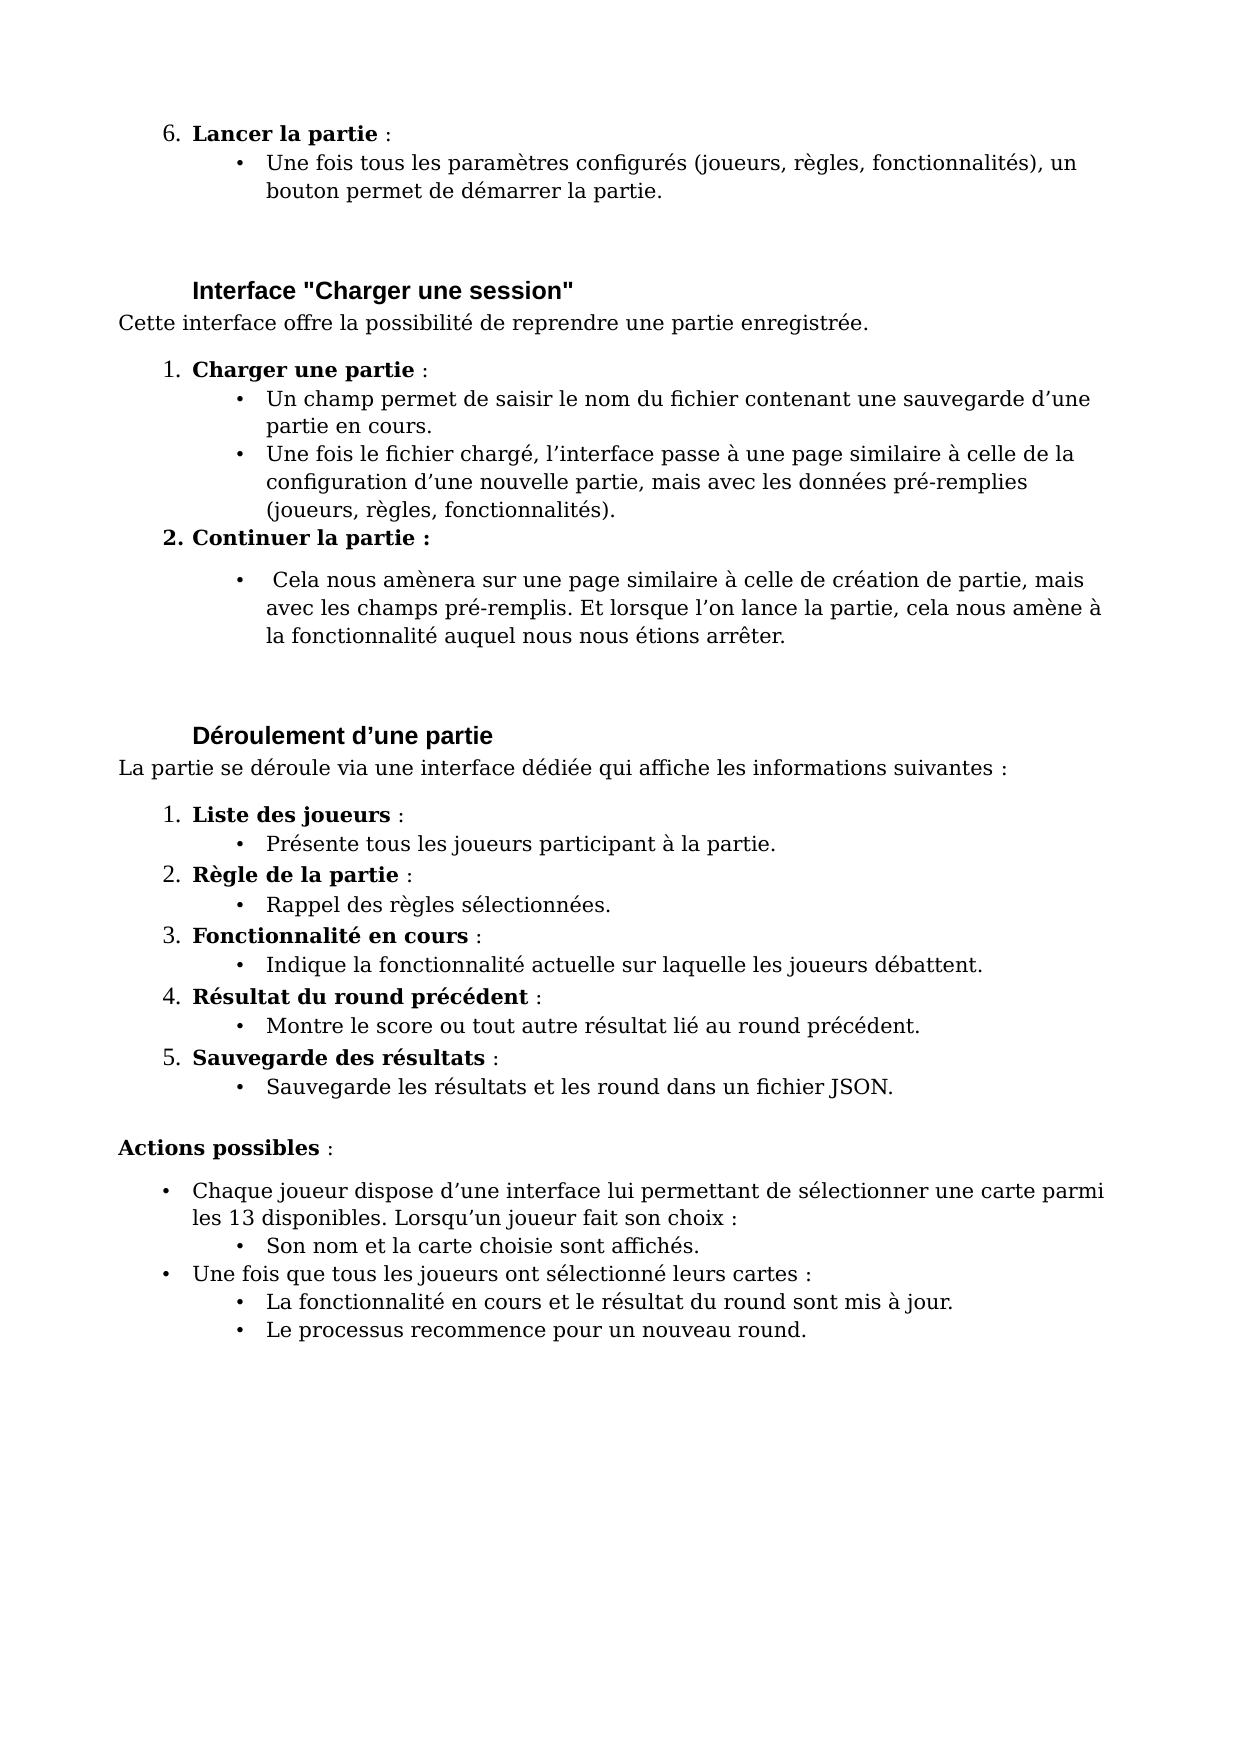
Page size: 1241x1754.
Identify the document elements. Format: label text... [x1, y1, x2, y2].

list Un champ permet de saisir le nom du fichier contenant une sauvegarde d’une partie en cours. [236, 387, 1122, 439]
list Une fois le fichier chargé, l’interface passe à une page similaire à celle de la configuration d’une nouvelle partie, mais avec les données pré-remplies (joueurs, règles, fonctionnalités). [236, 442, 1122, 522]
list Présente tous les joueurs participant à la partie. [236, 832, 1122, 856]
list Continuer la partie : [162, 526, 1122, 550]
text Cette interface offre la possibilité de reprendre une partie enregistrée. [118, 311, 1122, 336]
list Fonctionnalité en cours : [162, 920, 1122, 949]
list Rappel des règles sélectionnées. [236, 893, 1122, 917]
list Cela nous amènera sur une page similaire à celle de création de partie, mais avec les champs pré-remplis. Et lorsque l’on lance la partie, cela nous amène à la fonctionnalité auquel nous nous étions arrêter. [236, 568, 1122, 648]
list Lancer la partie : [162, 118, 1122, 147]
subtitle Déroulement d’une partie [118, 721, 1122, 750]
list Charger une partie : [162, 354, 1122, 382]
list Résultat du round précédent : [162, 981, 1122, 1010]
list La fonctionnalité en cours et le résultat du round sont mis à jour. [236, 1290, 1122, 1314]
list Le processus recommence pour un nouveau round. [236, 1318, 1122, 1342]
subtitle Interface "Charger une session" [118, 276, 1122, 305]
list Indique la fonctionnalité actuelle sur laquelle les joueurs débattent. [236, 953, 1122, 978]
list Sauvegarde des résultats : [162, 1042, 1122, 1071]
text Actions possibles : [118, 1136, 1122, 1160]
list Sauvegarde les résultats et les round dans un fichier JSON. [236, 1075, 1122, 1099]
list Chaque joueur dispose d’une interface lui permettant de sélectionner une carte parmi les 13 disponibles. Lorsqu’un joueur fait son choix : [162, 1179, 1122, 1231]
list Règle de la partie : [162, 859, 1122, 888]
list Montre le score ou tout autre résultat lié au round précédent. [236, 1014, 1122, 1038]
text La partie se déroule via une interface dédiée qui affiche les informations suivantes : [118, 756, 1122, 781]
list Liste des joueurs : [162, 799, 1122, 827]
list Une fois tous les paramètres configurés (joueurs, règles, fonctionnalités), un bouton permet de démarrer la partie. [236, 151, 1122, 203]
list Son nom et la carte choisie sont affichés. [236, 1234, 1122, 1258]
list Une fois que tous les joueurs ont sélectionné leurs cartes : [162, 1262, 1122, 1286]
